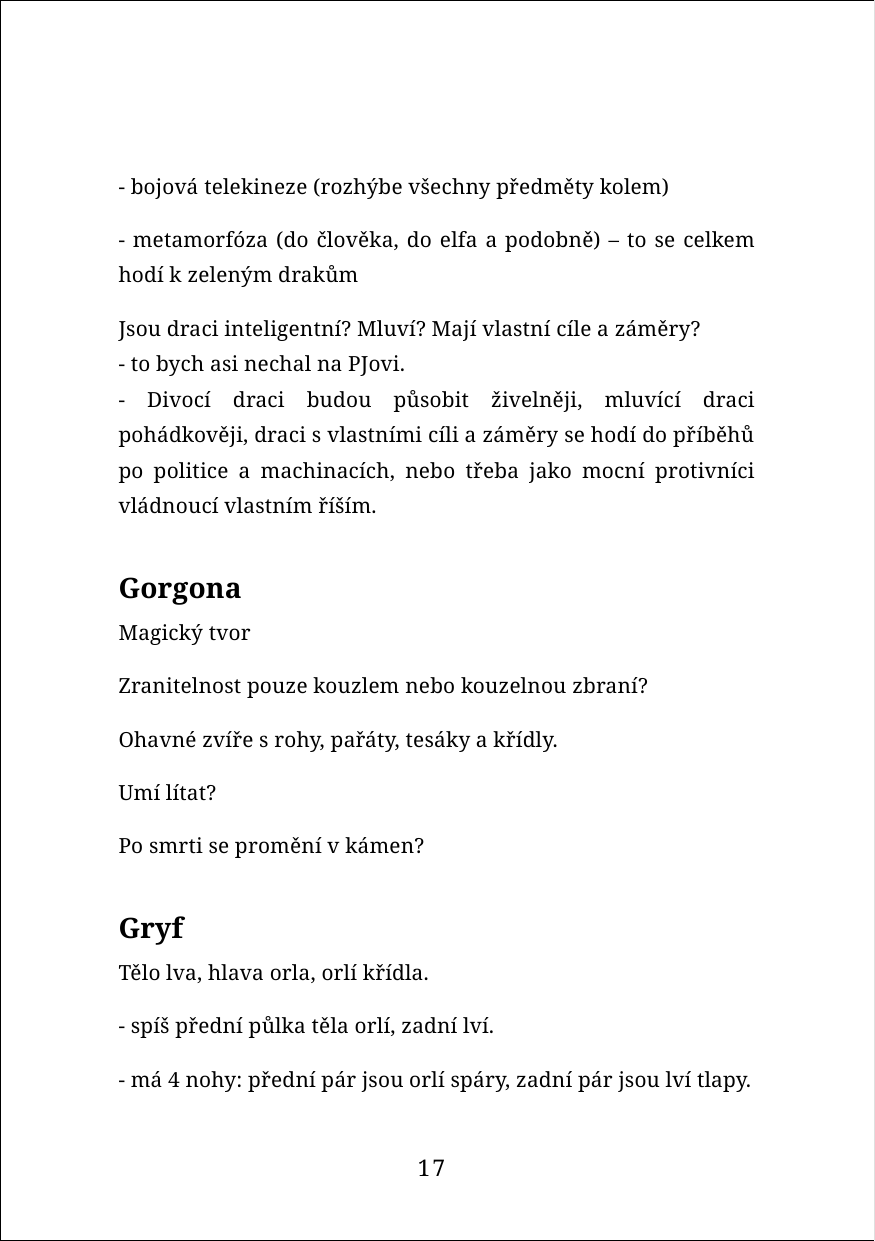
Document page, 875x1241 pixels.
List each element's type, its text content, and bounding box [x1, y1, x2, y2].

text Zranitelnost pouze kouzlem nebo kouzelnou zbraní? [118, 672, 756, 700]
text - metamorfóza (do člověka, do elfa a podobně) – to se celkem hodí k zeleným drakům [118, 225, 756, 289]
text - má 4 nohy: přední pár jsou orlí spáry, zadní pár jsou lví tlapy. [118, 1065, 756, 1093]
text Jsou draci inteligentní? Mluví? Mají vlastní cíle a záměry? - to bych asi nechal na PJovi. - Divocí draci budou působit živelněji, mluvící draci pohádkověji, draci s vlastními cíli a záměry se hodí do příběhů po politice a machinacích, nebo třeba jako mocní protivníci vládnoucí vlastním říším. [118, 314, 756, 520]
text - bojová telekineze (rozhýbe všechny předměty kolem) [118, 172, 756, 200]
text Ohavné zvíře s rohy, pařáty, tesáky a křídly. [118, 725, 756, 753]
text Magický tvor [118, 618, 756, 647]
subtitle Gorgona [118, 568, 756, 607]
subtitle Gryf [118, 908, 756, 946]
text Tělo lva, hlava orla, orlí křídla. [118, 958, 756, 987]
text - spíš přední půlka těla orlí, zadní lví. [118, 1011, 756, 1040]
text Po smrti se promění v kámen? [118, 831, 756, 860]
text Umí lítat? [118, 778, 756, 806]
